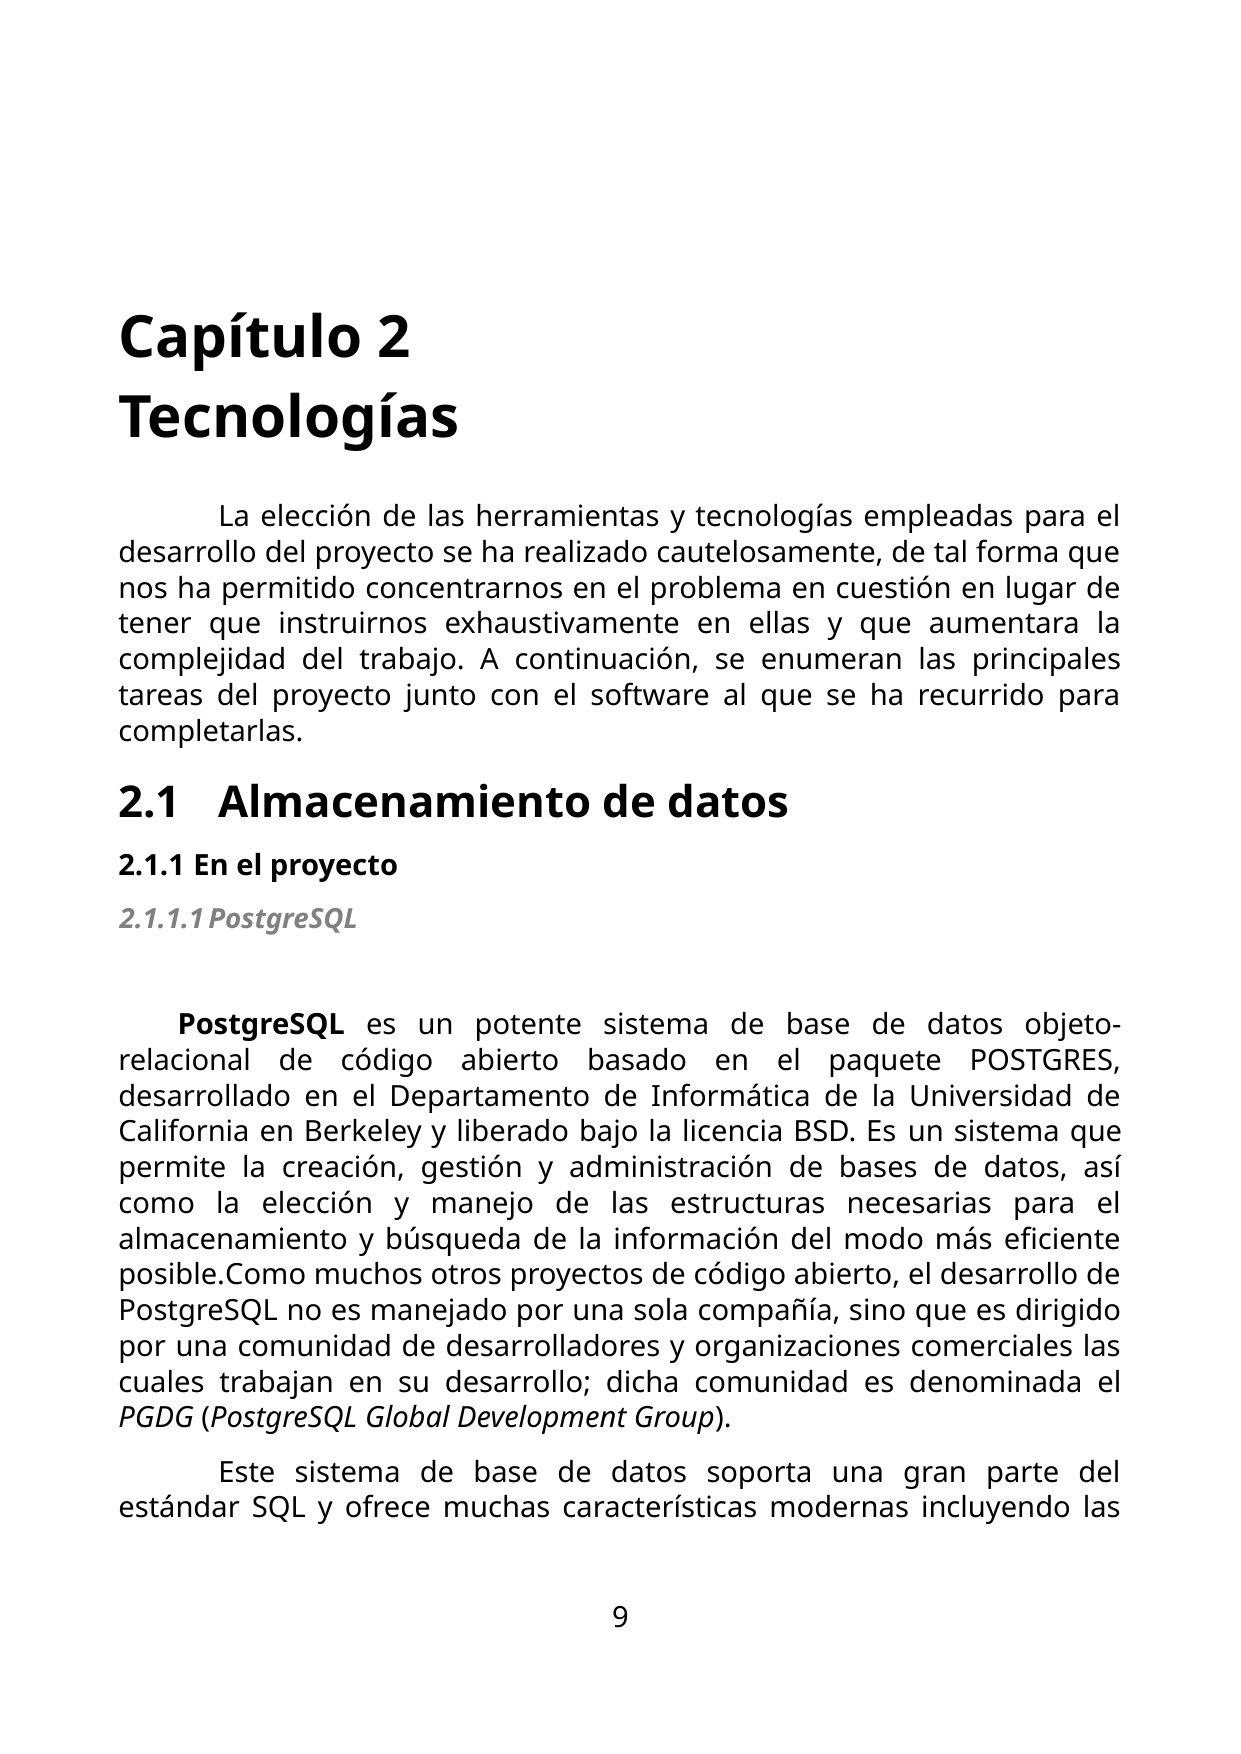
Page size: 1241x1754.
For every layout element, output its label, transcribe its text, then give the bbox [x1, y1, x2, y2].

text Este sistema de base de datos soporta una gran parte del estándar SQL y ofrece muchas características modernas incluyendo las [118, 1451, 1122, 1526]
text La elección de las herramientas y tecnologías empleadas para el desarrollo del proyecto se ha realizado cautelosamente, de tal forma que nos ha permitido concentrarnos en el problema en cuestión en lugar de tener que instruirnos exhaustivamente en ellas y que aumentara la complejidad del trabajo. A continuación, se enumeran las principales tareas del proyecto junto con el software al que se ha recurrido para completarlas. [118, 496, 1122, 750]
text PostgreSQL es un potente sistema de base de datos objeto-relacional de código abierto basado en el paquete POSTGRES, desarrollado en el Departamento de Informática de la Universidad de California en Berkeley y liberado bajo la licencia BSD. Es un sistema que permite la creación, gestión y administración de bases de datos, así como la elección y manejo de las estructuras necesarias para el almacenamiento y búsqueda de la información del modo más eficiente posible.Como muchos otros proyectos de código abierto, el desarrollo de PostgreSQL no es manejado por una sola compañía, sino que es dirigido por una comunidad de desarrolladores y organizaciones comerciales las cuales trabajan en su desarrollo; dicha comunidad es denominada el PGDG (PostgreSQL Global Development Group). [118, 1003, 1122, 1436]
subtitle En el proyecto [118, 845, 1122, 884]
subtitle Almacenamiento de datos [118, 771, 1122, 830]
subtitle PostgreSQL [119, 899, 1122, 937]
subtitle Tecnologías [118, 295, 1122, 454]
